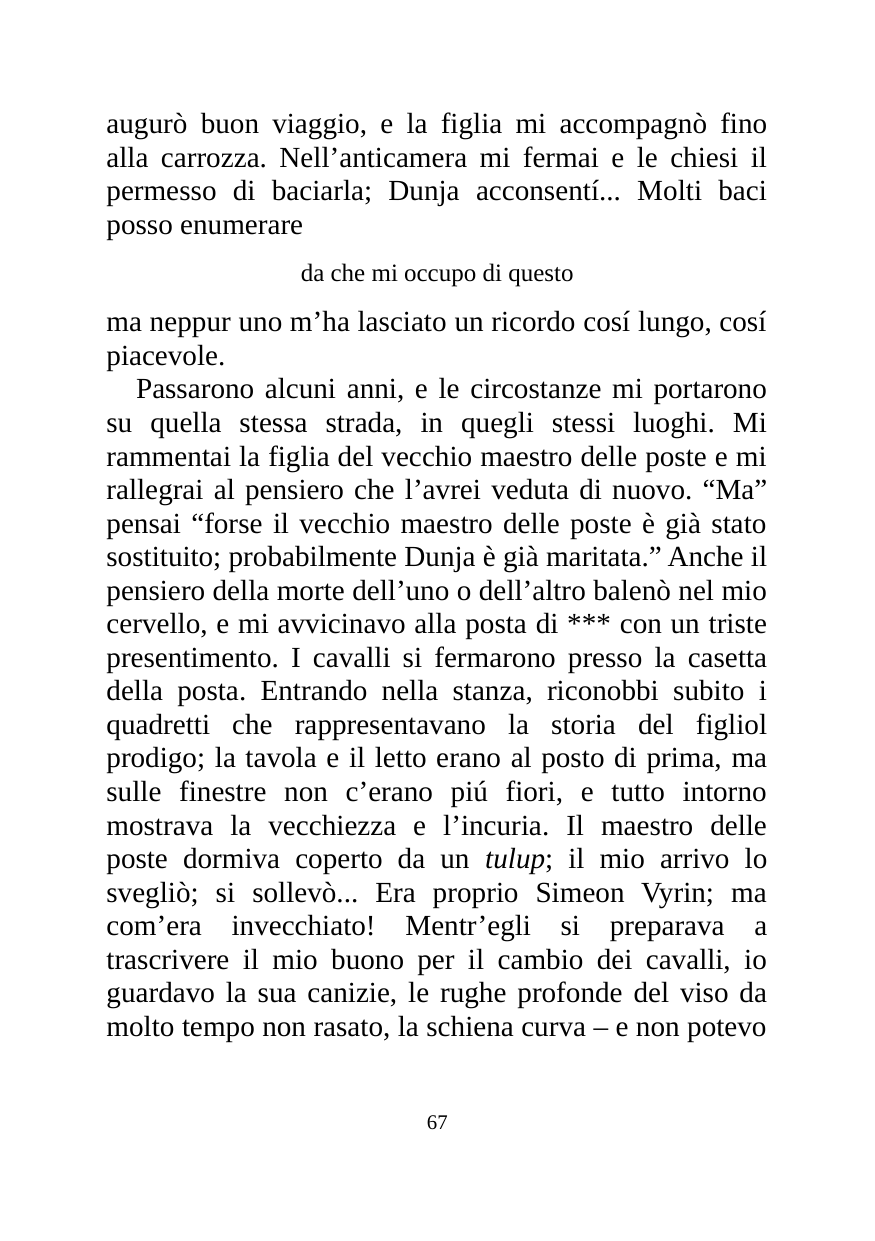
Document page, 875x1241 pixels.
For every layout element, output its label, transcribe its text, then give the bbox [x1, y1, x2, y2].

text Passarono alcuni anni, e le circostanze mi portarono su quella stessa strada, in quegli stessi luoghi. Mi rammentai la figlia del vecchio maestro delle poste e mi rallegrai al pensiero che l’avrei veduta di nuovo. “Ma” pensai “forse il vecchio maestro delle poste è già stato sostituito; probabilmente Dunja è già maritata.” Anche il pensiero della morte dell’uno o dell’altro balenò nel mio cervello, e mi avvicinavo alla posta di *** con un triste presentimento. I cavalli si fermarono presso la casetta della posta. Entrando nella stanza, riconobbi subito i quadretti che rappresentavano la storia del figliol prodigo; la tavola e il letto erano al posto di prima, ma sulle finestre non c’erano piú fiori, e tutto intorno mostrava la vecchiezza e l’incuria. Il maestro delle poste dormiva coperto da un tulup; il mio arrivo lo svegliò; si sollevò... Era proprio Simeon Vyrin; ma com’era invecchiato! Mentr’egli si preparava a trascrivere il mio buono per il cambio dei cavalli, io guardavo la sua canizie, le rughe profonde del viso da molto tempo non rasato, la schiena curva – e non potevo [106, 372, 768, 1042]
text ma neppur uno m’ha lasciato un ricordo cosí lungo, cosí piacevole. [106, 304, 768, 372]
text da che mi occupo di questo [106, 258, 768, 287]
text augurò buon viaggio, e la figlia mi accompagnò fino alla carrozza. Nell’anticamera mi fermai e le chiesi il permesso di baciarla; Dunja acconsentí... Molti baci posso enumerare [106, 106, 768, 240]
